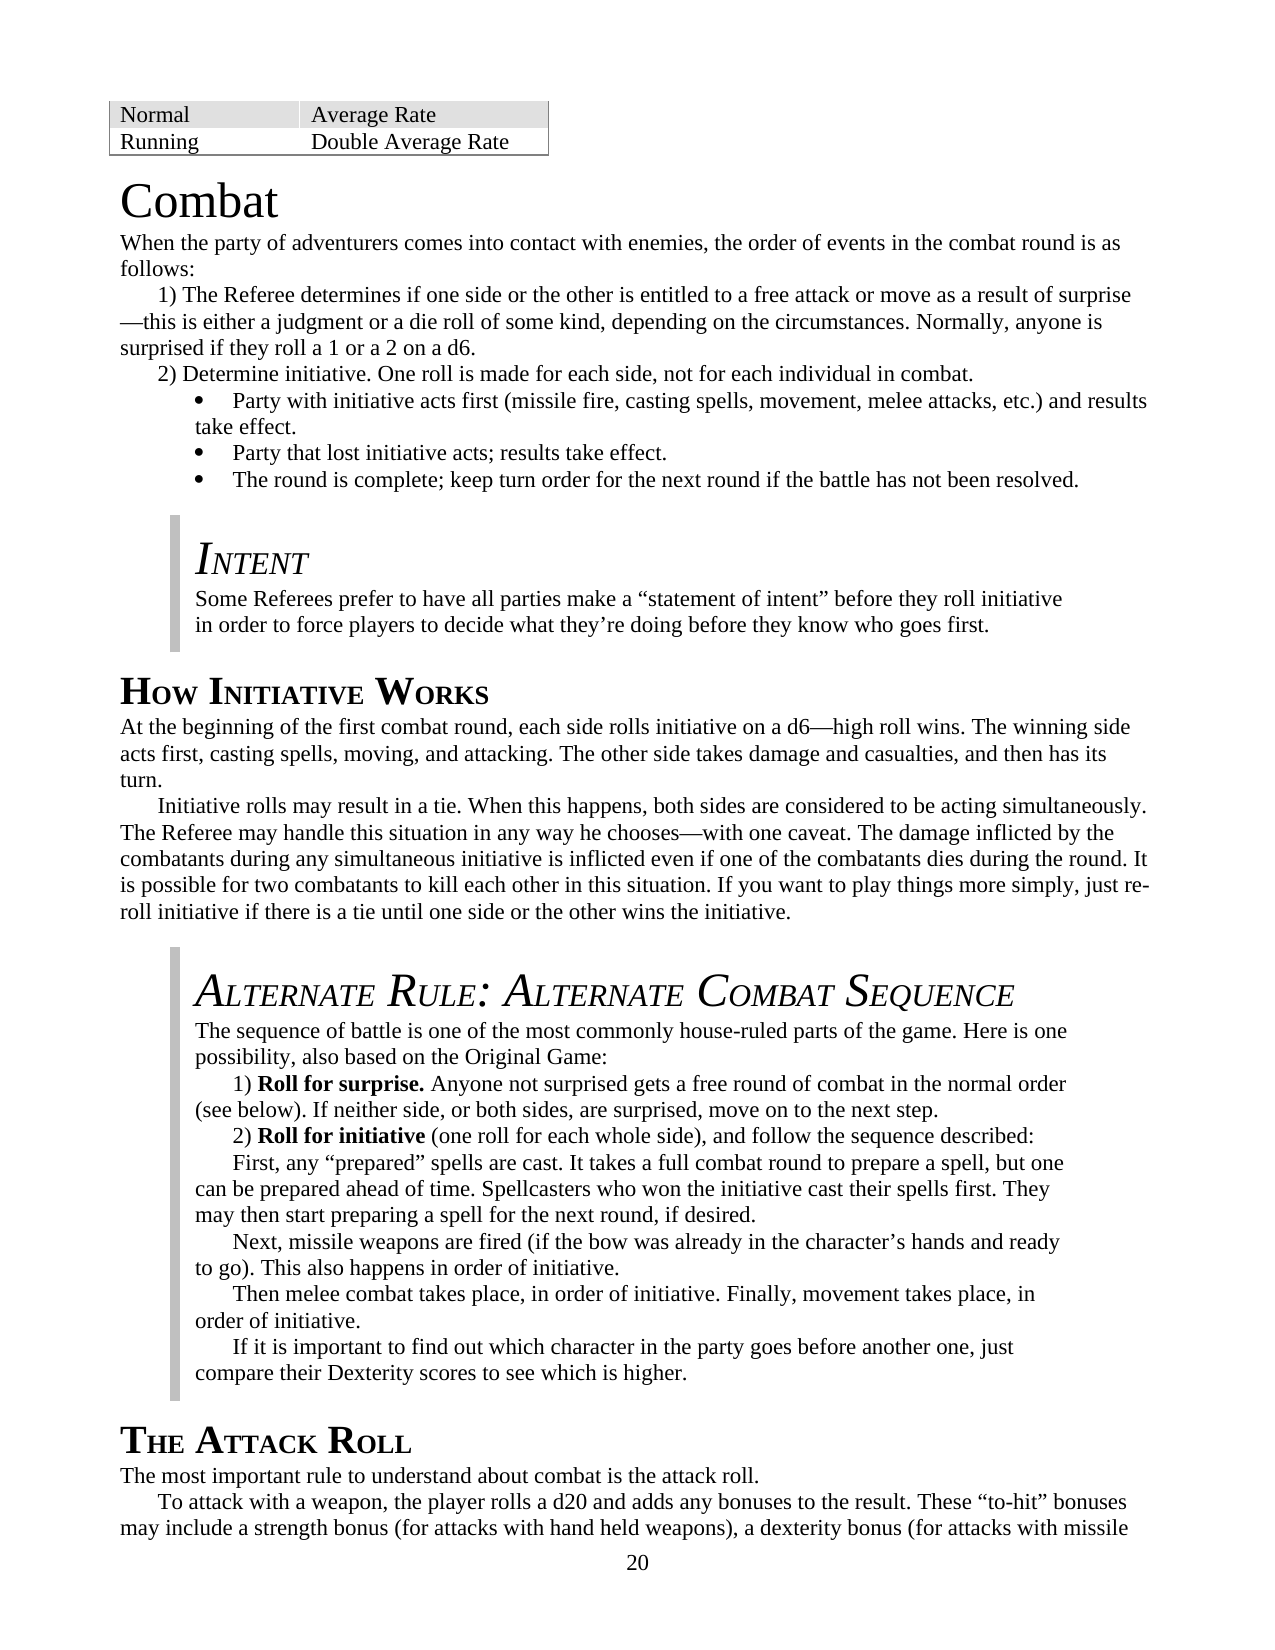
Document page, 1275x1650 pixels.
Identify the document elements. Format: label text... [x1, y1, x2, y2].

text 1) The Referee determines if one side or the other is entitled to a free attack or move as a result of surprise—this is either a judgment or a die roll of some kind, depending on the circumstances. Normally, anyone is surprised if they roll a 1 or a 2 on a d6. [120, 281, 1155, 360]
subtitle The Attack Roll [120, 1416, 1155, 1462]
table_cell Average Rate [300, 101, 548, 128]
list Party with initiative acts first (missile fire, casting spells, movement, melee attacks, etc.) and results take effect. [157, 387, 1155, 439]
text Some Referees prefer to have all parties make a “statement of intent” before they roll initiative in order to force players to decide what they’re doing before they know who goes first. [180, 585, 1095, 652]
text At the beginning of the first combat round, each side rolls initiative on a d6—high roll wins. The winning side acts first, casting spells, moving, and attacking. The other side takes damage and casualties, and then has its turn. [120, 713, 1155, 792]
text If it is important to find out which character in the party goes before another one, just compare their Dexterity scores to see which is higher. [180, 1333, 1095, 1401]
text Next, missile weapons are fired (if the bow was already in the character’s hands and ready to go). This also happens in order of initiative. [180, 1228, 1095, 1280]
table_cell Double Average Rate [300, 128, 548, 154]
subtitle How Initiative Works [120, 667, 1155, 713]
list The round is complete; keep turn order for the next round if the battle has not been resolved. [157, 466, 1155, 492]
text When the party of adventurers comes into contact with enemies, the order of events in the combat round is as follows: [120, 229, 1155, 281]
text Then melee combat takes place, in order of initiative. Finally, movement takes place, in order of initiative. [180, 1280, 1095, 1333]
table_cell Running [110, 128, 299, 154]
subtitle Alternate Rule: Alternate Combat Sequence [180, 947, 1095, 1017]
subtitle Intent [180, 515, 1095, 585]
text The sequence of battle is one of the most commonly house-ruled parts of the game. Here is one possibility, also based on the Original Game: [180, 1017, 1095, 1069]
table_cell Normal [110, 101, 299, 128]
list Party that lost initiative acts; results take effect. [157, 439, 1155, 466]
text First, any “prepared” spells are cast. It takes a full combat round to prepare a spell, but one can be prepared ahead of time. Spellcasters who won the initiative cast their spells first. They may then start preparing a spell for the next round, if desired. [180, 1149, 1095, 1228]
text Initiative rolls may result in a tie. When this happens, both sides are considered to be acting simultaneously. The Referee may handle this situation in any way he chooses—with one caveat. The damage inflicted by the combatants during any simultaneous initiative is inflicted even if one of the combatants dies during the round. It is possible for two combatants to kill each other in this situation. If you want to play things more simply, just re-roll initiative if there is a tie until one side or the other wins the initiative. [120, 792, 1155, 924]
subtitle Combat [120, 171, 1155, 229]
text 1) Roll for surprise. Anyone not surprised gets a free round of combat in the normal order (see below). If neither side, or both sides, are surprised, move on to the next step. [180, 1069, 1095, 1122]
text To attack with a weapon, the player rolls a d20 and adds any bonuses to the result. These “to-hit” bonuses may include a strength bonus (for attacks with hand held weapons), a dexterity bonus (for attacks with missile [120, 1488, 1155, 1541]
text 2) Determine initiative. One roll is made for each side, not for each individual in combat. [120, 360, 1155, 387]
text 2) Roll for initiative (one roll for each whole side), and follow the sequence described: [180, 1122, 1095, 1149]
text The most important rule to understand about combat is the attack roll. [120, 1462, 1155, 1488]
